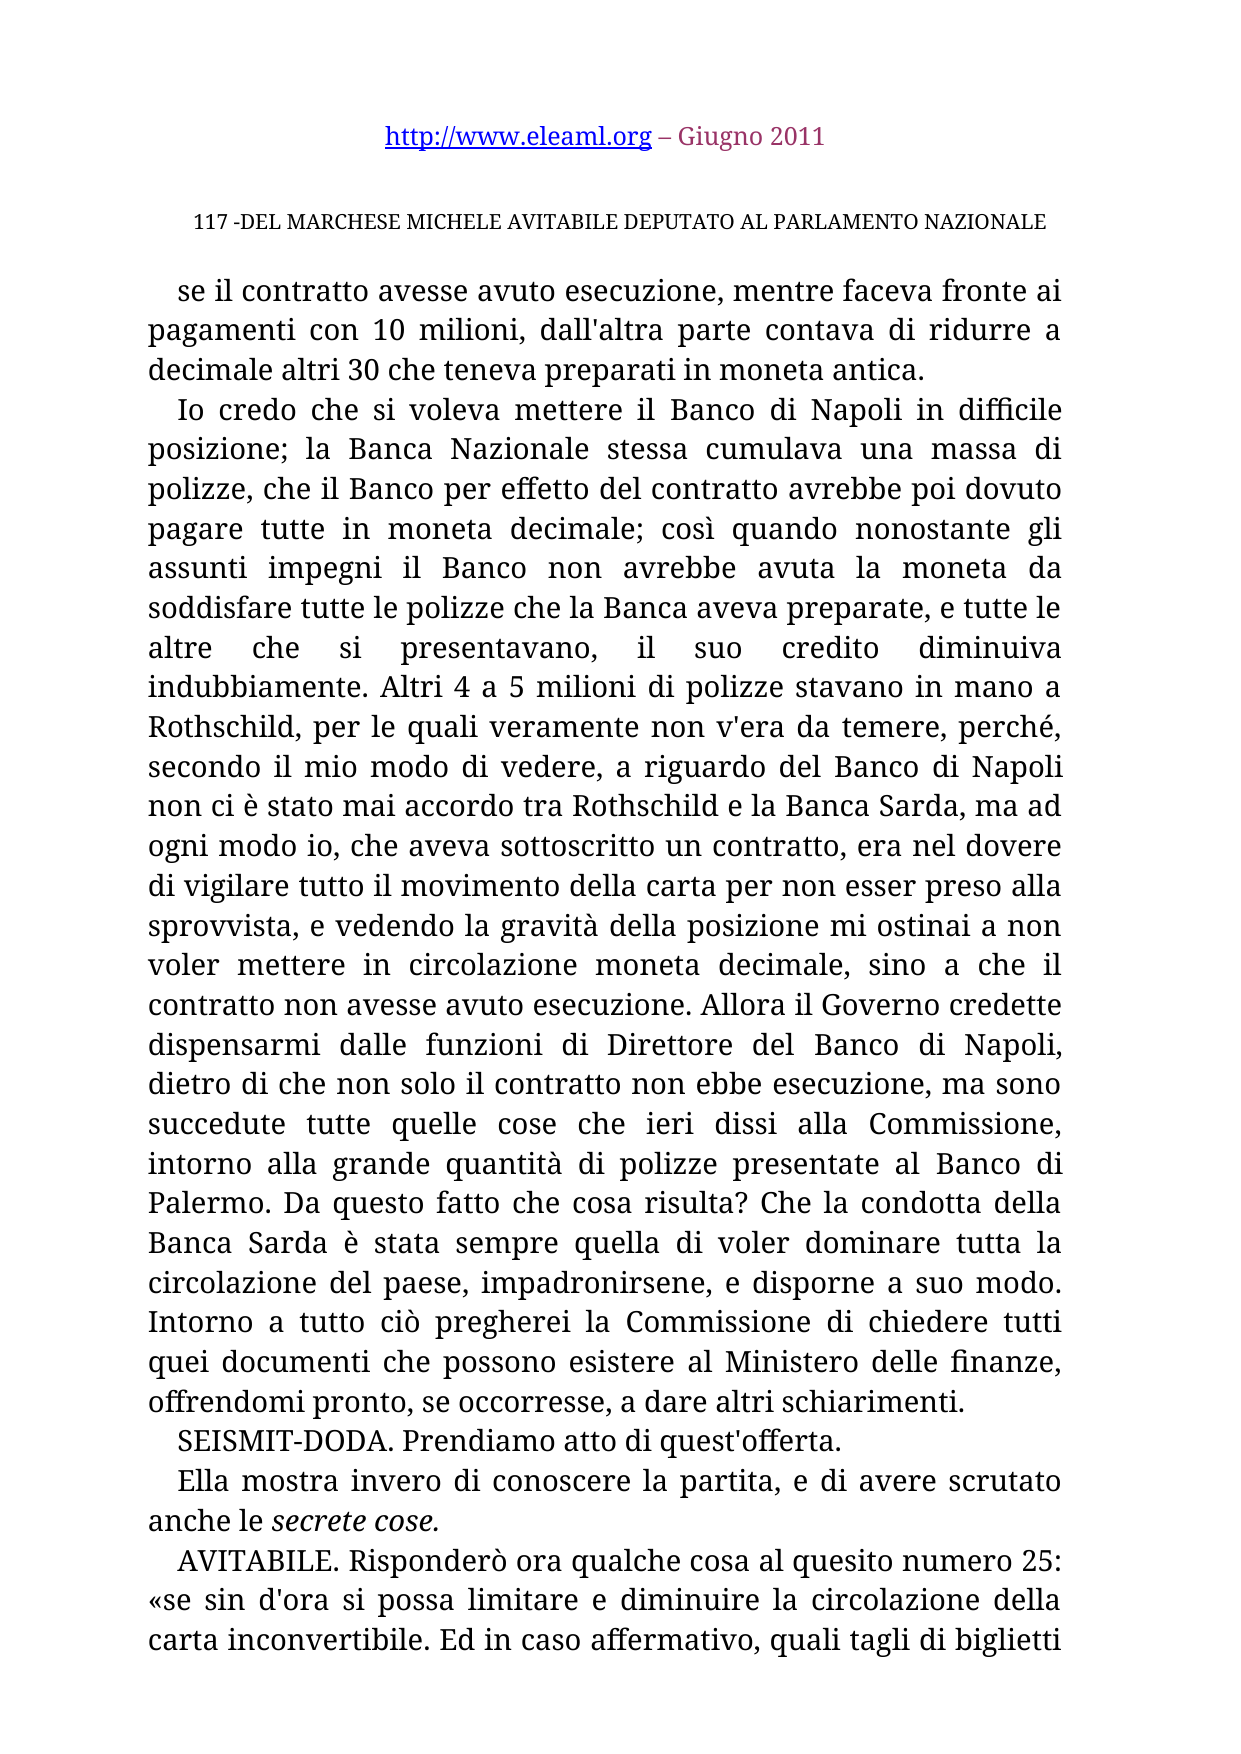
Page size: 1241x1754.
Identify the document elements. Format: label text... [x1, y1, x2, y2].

text Io credo che si voleva mettere il Banco di Napoli in difficile posizione; la Banca Nazionale stessa cumulava una massa di polizze, che il Banco per effetto del contratto avrebbe poi dovuto pagare tutte in moneta decimale; così quando nonostante gli assunti impegni il Banco non avrebbe avuta la moneta da soddisfare tutte le polizze che la Banca aveva preparate, e tutte le altre che si presentavano, il suo credito diminuiva indubbiamente. Altri 4 a 5 milioni di polizze stavano in mano a Rothschild, per le quali veramente non v'era da temere, perché, secondo il mio modo di vedere, a riguardo del Banco di Napoli non ci è stato mai accordo tra Rothschild e la Banca Sarda, ma ad ogni modo io, che aveva sottoscritto un contratto, era nel dovere di vigilare tutto il movimento della carta per non esser preso alla sprovvista, e vedendo la gravità della posizione mi ostinai a non voler mettere in circolazione moneta decimale, sino a che il contratto non avesse avuto esecuzione. Allora il Governo credette dispensarmi dalle funzioni di Direttore del Banco di Napoli, dietro di che non solo il contratto non ebbe esecuzione, ma sono succedute tutte quelle cose che ieri dissi alla Commissione, intorno alla grande quantità di polizze presentate al Banco di Palermo. Da questo fatto che cosa risulta? Che la condotta della Banca Sarda è stata sempre quella di voler dominare tutta la circolazione del paese, impadronirsene, e disporne a suo modo. Intorno a tutto ciò pregherei la Commissione di chiedere tutti quei documenti che possono esistere al Ministero delle finanze, offrendomi pronto, se occorresse, a dare altri schiarimenti. [148, 389, 1063, 1421]
text se il contratto avesse avuto esecuzione, mentre faceva fronte ai pagamenti con 10 milioni, dall'altra parte contava di ridurre a decimale altri 30 che teneva preparati in moneta antica. [148, 270, 1063, 389]
text SEISMIT-DODA. Prendiamo atto di quest'offerta. [148, 1421, 1063, 1460]
text AVITABILE. Risponderò ora qualche cosa al quesito numero 25: «se sin d'ora si possa limitare e diminuire la circolazione della carta inconvertibile. Ed in caso affermativo, quali tagli di biglietti [148, 1540, 1063, 1659]
text 117 -DEL MARCHESE MICHELE AVITABILE DEPUTATO AL PARLAMENTO NAZIONALE [148, 207, 1063, 236]
text Ella mostra invero di conoscere la partita, e di avere scrutato anche le secrete cose. [148, 1460, 1063, 1540]
